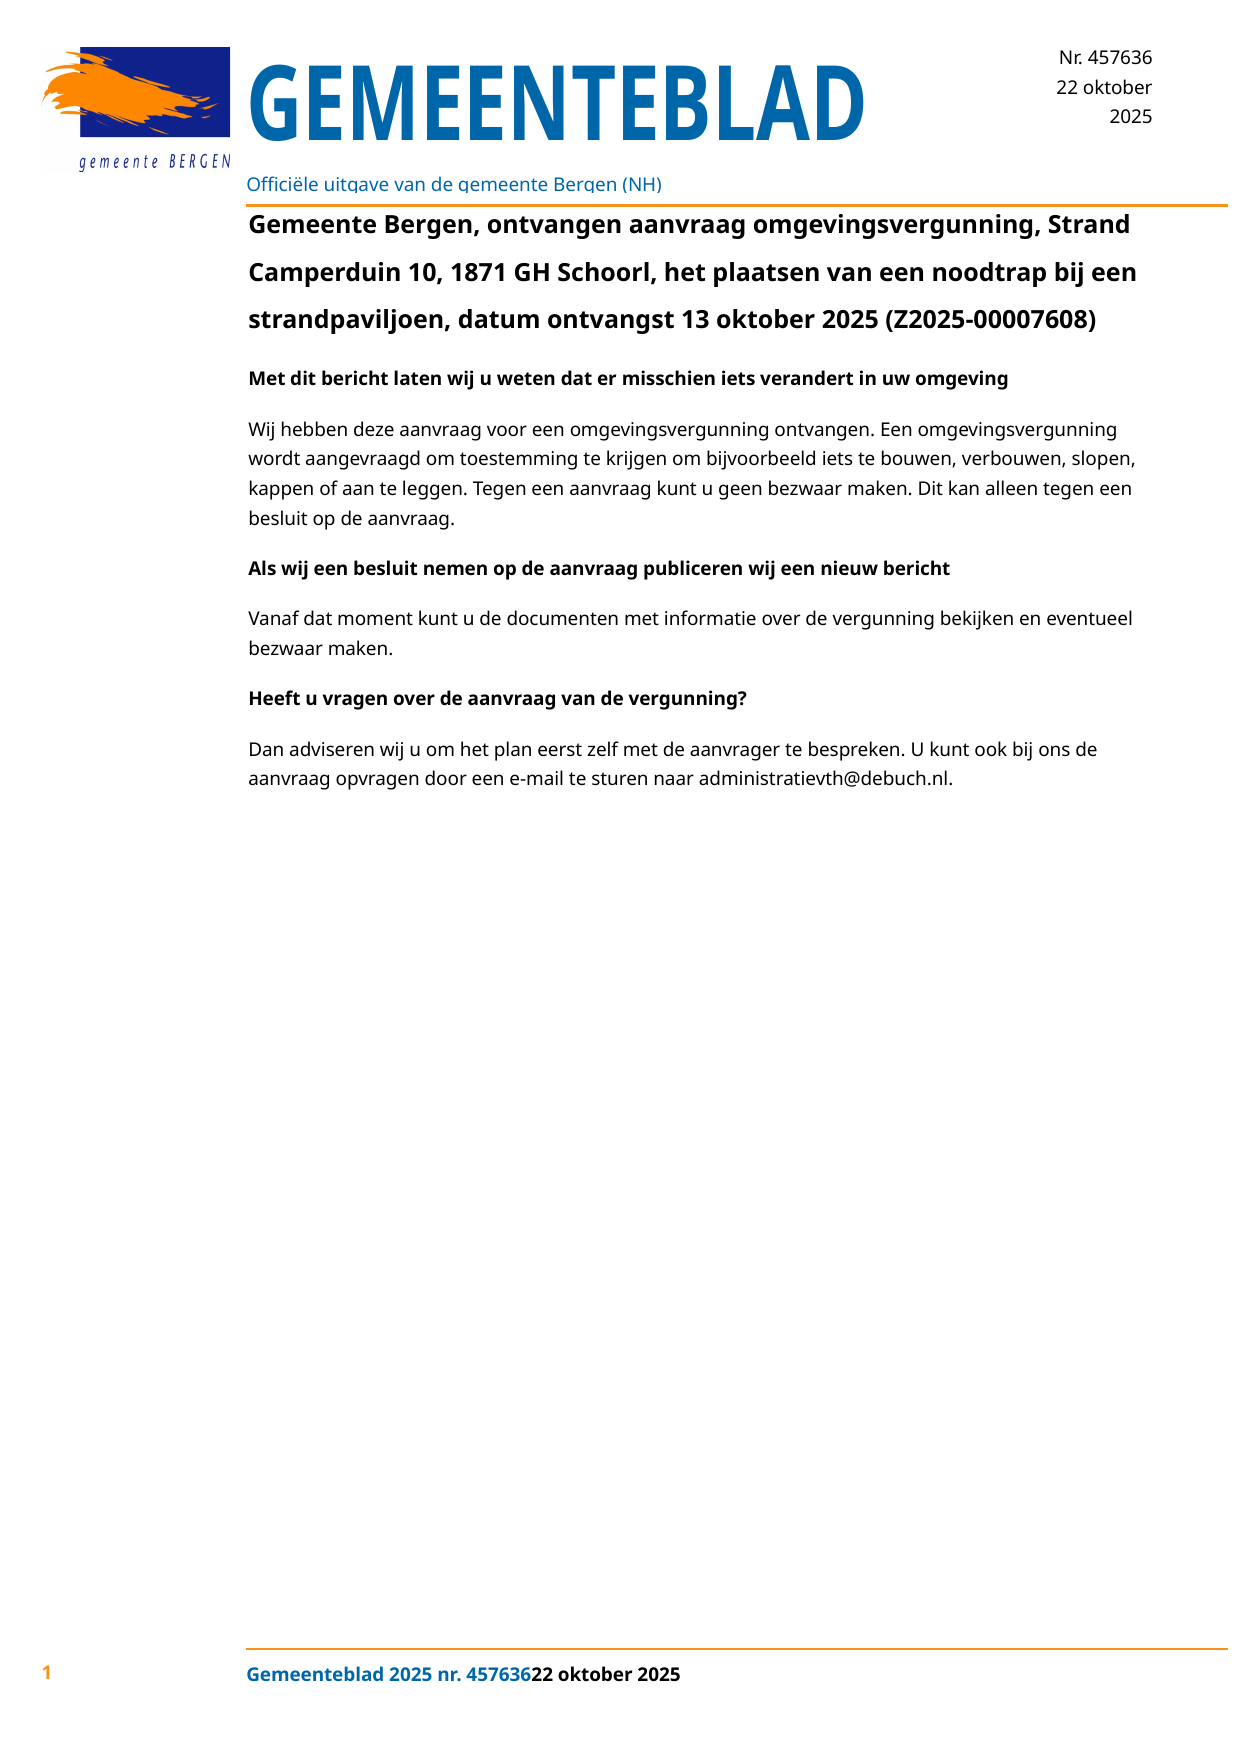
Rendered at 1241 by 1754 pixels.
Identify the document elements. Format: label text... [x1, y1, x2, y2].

text Wij hebben deze aanvraag voor een omgevingsvergunning ontvangen. Een omgevingsvergunning wordt aangevraagd om toestemming te krijgen om bijvoorbeeld iets te bouwen, verbouwen, slopen, kappen of aan te leggen. Tegen een aanvraag kunt u geen bezwaar maken. Dit kan alleen tegen een besluit op de aanvraag. [248, 416, 1152, 530]
text Als wij een besluit nemen op de aanvraag publiceren wij een nieuw bericht [248, 555, 1152, 581]
text Heeft u vragen over de aanvraag van de vergunning? [248, 686, 1152, 711]
picture [41, 47, 231, 172]
text Vanaf dat moment kunt u de documenten met informatie over de vergunning bekijken en eventueel bezwaar maken. [248, 606, 1152, 661]
text Gemeente Bergen, ontvangen aanvraag omgevingsvergunning, Strand Camperduin 10, 1871 GH Schoorl, het plaatsen van een noodtrap bij een strandpaviljoen, datum ontvangst 13 oktober 2025 (Z2025-00007608) [248, 207, 1152, 336]
text Met dit bericht laten wij u weten dat er misschien iets verandert in uw omgeving [248, 366, 1152, 391]
text Dan adviseren wij u om het plan eerst zelf met de aanvrager te bespreken. U kunt ook bij ons de aanvraag opvragen door een e-mail te sturen naar administratievth@debuch.nl. [248, 736, 1152, 791]
